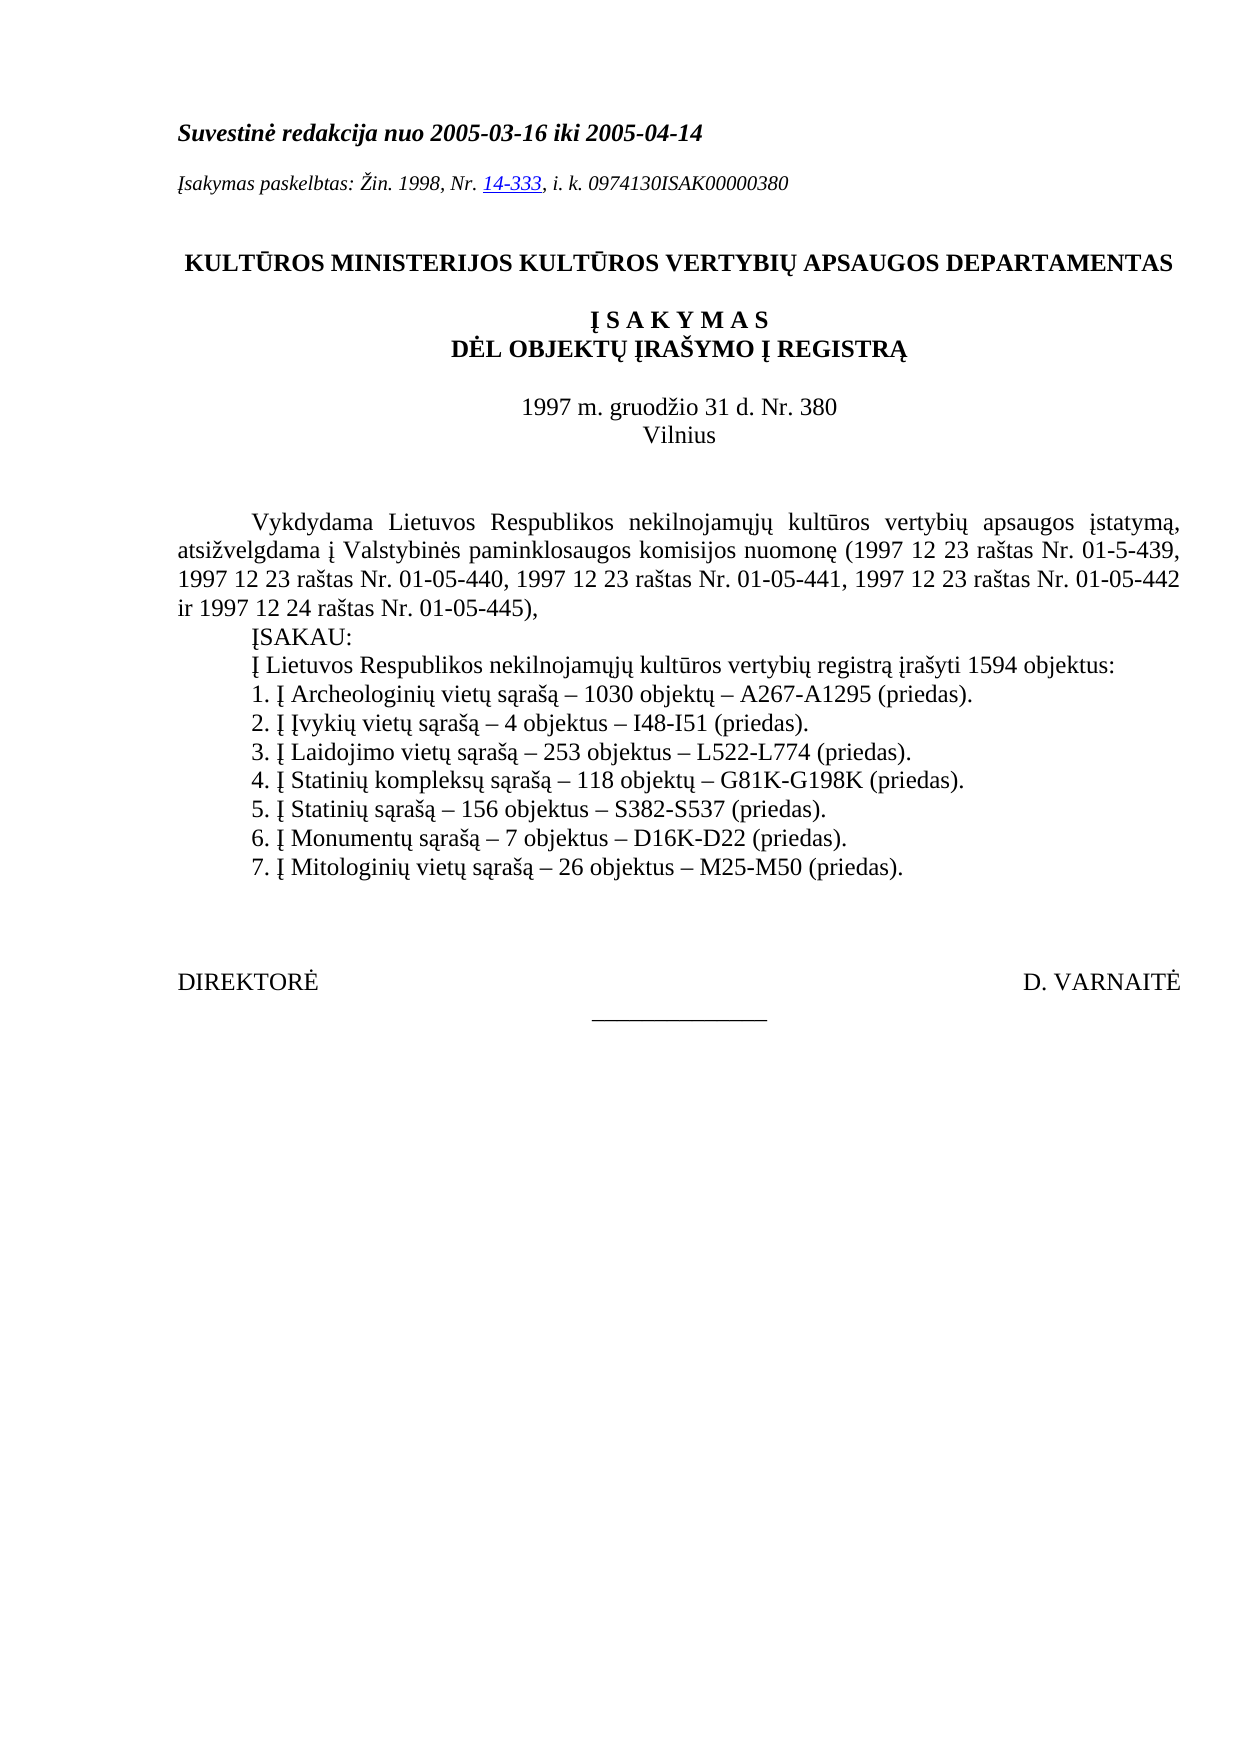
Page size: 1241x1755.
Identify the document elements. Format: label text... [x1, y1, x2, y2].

text Suvestinė redakcija nuo 2005-03-16 iki 2005-04-14 [177, 118, 1181, 147]
text Į S A K Y M A S [177, 305, 1181, 334]
text Įsakymas paskelbtas: Žin. 1998, Nr. 14-333, i. k. 0974130ISAK00000380 [177, 171, 1181, 195]
text 3. Į Laidojimo vietų sąrašą – 253 objektus – L522-L774 (priedas). [177, 737, 1181, 765]
text DĖL OBJEKTŲ ĮRAŠYMO Į REGISTRĄ [177, 334, 1181, 363]
text 4. Į Statinių kompleksų sąrašą – 118 objektų – G81K-G198K (priedas). [177, 765, 1181, 794]
text 1. Į Archeologinių vietų sąrašą – 1030 objektų – A267-A1295 (priedas). [177, 679, 1181, 708]
text KULTŪROS MINISTERIJOS KULTŪROS VERTYBIŲ APSAUGOS DEPARTAMENTAS [177, 248, 1181, 277]
text 1997 m. gruodžio 31 d. Nr. 380 [177, 392, 1181, 420]
text Į Lietuvos Respublikos nekilnojamųjų kultūros vertybių registrą įrašyti 1594 objektus: [177, 650, 1181, 679]
text ______________ [177, 995, 1181, 1024]
text 7. Į Mitologinių vietų sąrašą – 26 objektus – M25-M50 (priedas). [177, 852, 1181, 880]
text 6. Į Monumentų sąrašą – 7 objektus – D16K-D22 (priedas). [177, 823, 1181, 852]
text 2. Į Įvykių vietų sąrašą – 4 objektus – I48-I51 (priedas). [177, 708, 1181, 737]
text Vilnius [177, 420, 1181, 449]
text ĮSAKAU: [177, 622, 1181, 650]
text 5. Į Statinių sąrašą – 156 objektus – S382-S537 (priedas). [177, 794, 1181, 823]
text DIREKTORĖ D. VARNAITĖ [177, 967, 1181, 995]
text Vykdydama Lietuvos Respublikos nekilnojamųjų kultūros vertybių apsaugos įstatymą, atsižvelgdama į Valstybinės paminklosaugos komisijos nuomonę (1997 12 23 raštas Nr. 01-5-439, 1997 12 23 raštas Nr. 01-05-440, 1997 12 23 raštas Nr. 01-05-441, 1997 12 23 raštas Nr. 01-05-442 ir 1997 12 24 raštas Nr. 01-05-445), [177, 507, 1181, 622]
